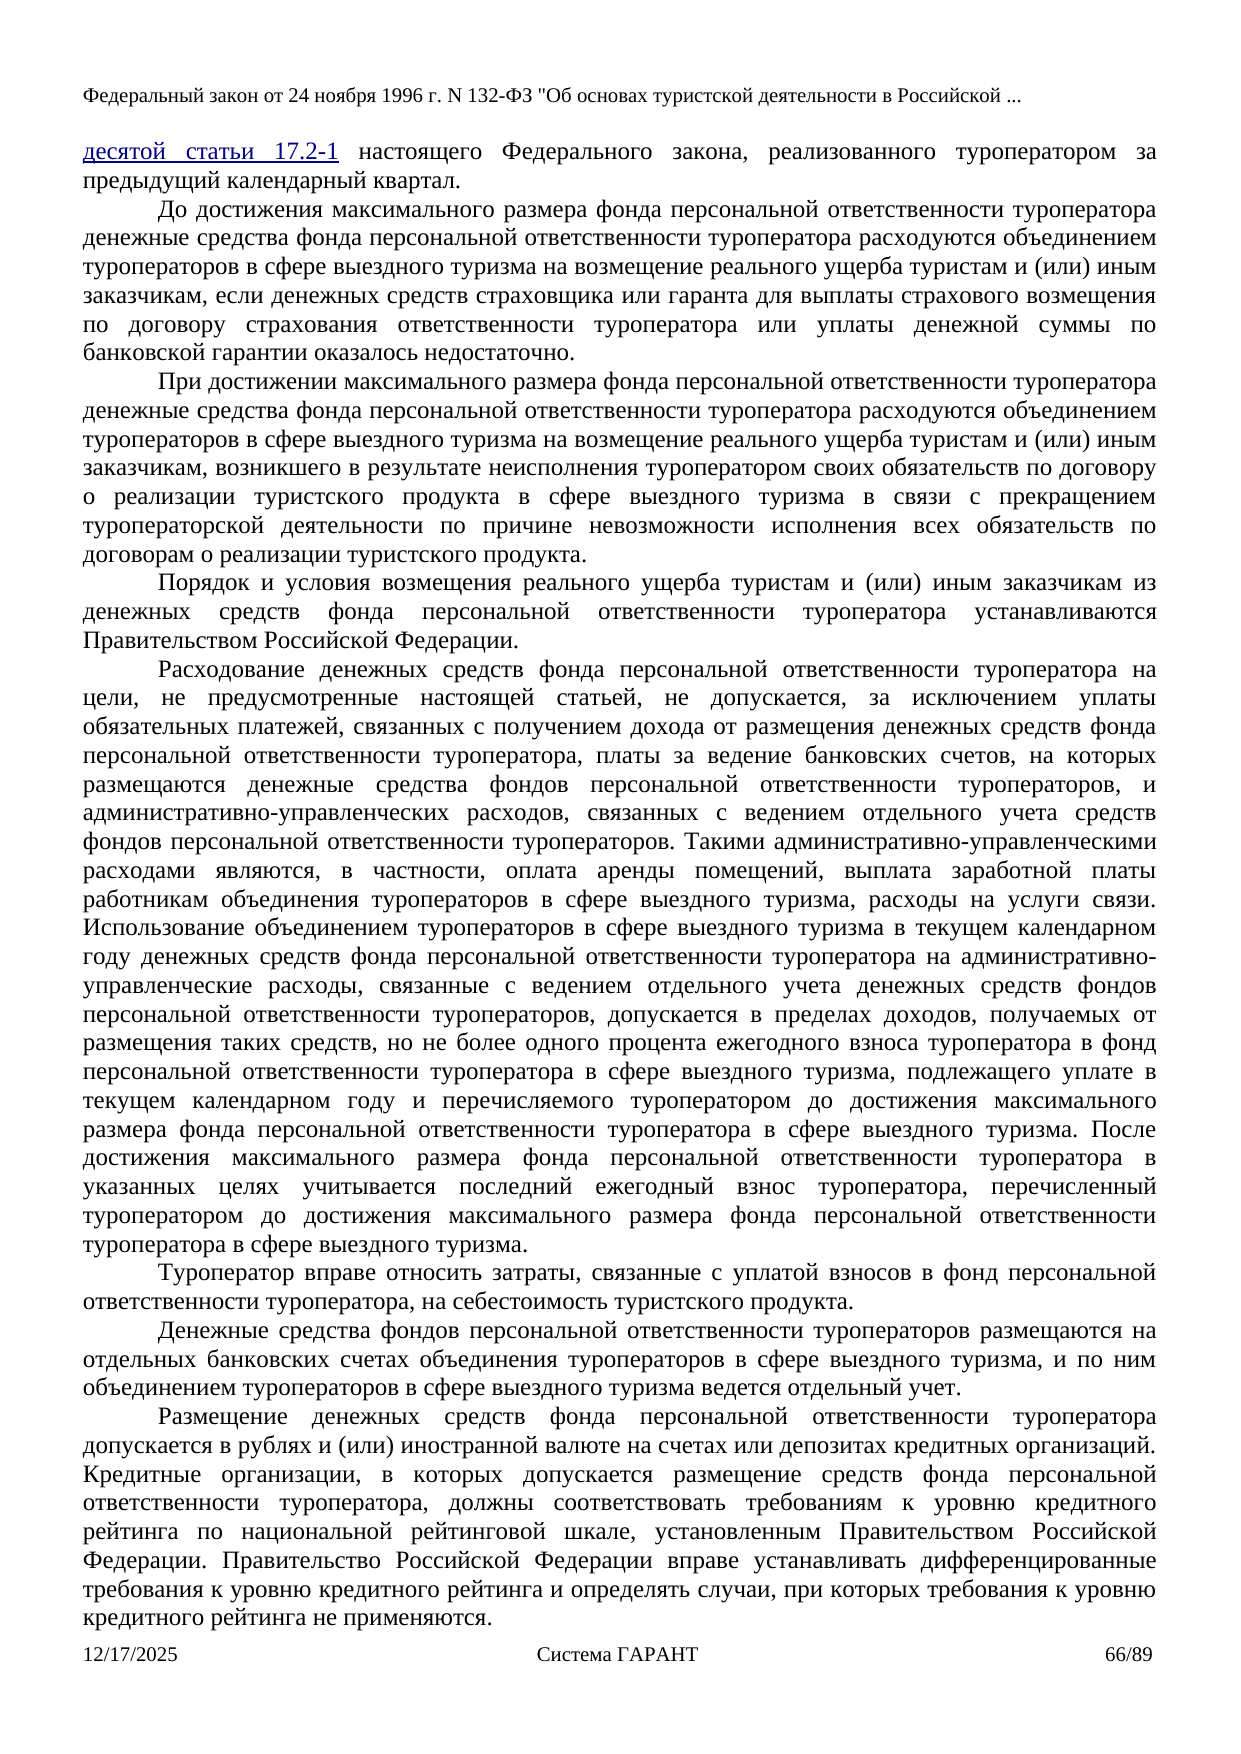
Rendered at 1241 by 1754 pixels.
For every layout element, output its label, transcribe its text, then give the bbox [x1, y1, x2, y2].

text Денежные средства фондов персональной ответственности туроператоров размещаются на отдельных банковских счетах объединения туроператоров в сфере выездного туризма, и по ним объединением туроператоров в сфере выездного туризма ведется отдельный учет. [83, 1315, 1157, 1401]
text Туроператор вправе относить затраты, связанные с уплатой взносов в фонд персональной ответственности туроператора, на себестоимость туристского продукта. [83, 1257, 1157, 1315]
text До достижения максимального размера фонда персональной ответственности туроператора денежные средства фонда персональной ответственности туроператора расходуются объединением туроператоров в сфере выездного туризма на возмещение реального ущерба туристам и (или) иным заказчикам, если денежных средств страховщика или гаранта для выплаты страхового возмещения по договору страхования ответственности туроператора или уплаты денежной суммы по банковской гарантии оказалось недостаточно. [83, 194, 1157, 366]
text При достижении максимального размера фонда персональной ответственности туроператора денежные средства фонда персональной ответственности туроператора расходуются объединением туроператоров в сфере выездного туризма на возмещение реального ущерба туристам и (или) иным заказчикам, возникшего в результате неисполнения туроператором своих обязательств по договору о реализации туристского продукта в сфере выездного туризма в связи с прекращением туроператорской деятельности по причине невозможности исполнения всех обязательств по договорам о реализации туристского продукта. [83, 366, 1157, 567]
text десятой статьи 17.2-1 настоящего Федерального закона, реализованного туроператором за предыдущий календарный квартал. [83, 136, 1157, 194]
text Размещение денежных средств фонда персональной ответственности туроператора допускается в рублях и (или) иностранной валюте на счетах или депозитах кредитных организаций. Кредитные организации, в которых допускается размещение средств фонда персональной ответственности туроператора, должны соответствовать требованиям к уровню кредитного рейтинга по национальной рейтинговой шкале, установленным Правительством Российской Федерации. Правительство Российской Федерации вправе устанавливать дифференцированные требования к уровню кредитного рейтинга и определять случаи, при которых требования к уровню кредитного рейтинга не применяются. [83, 1401, 1157, 1631]
text Расходование денежных средств фонда персональной ответственности туроператора на цели, не предусмотренные настоящей статьей, не допускается, за исключением уплаты обязательных платежей, связанных с получением дохода от размещения денежных средств фонда персональной ответственности туроператора, платы за ведение банковских счетов, на которых размещаются денежные средства фондов персональной ответственности туроператоров, и административно-управленческих расходов, связанных с ведением отдельного учета средств фондов персональной ответственности туроператоров. Такими административно-управленческими расходами являются, в частности, оплата аренды помещений, выплата заработной платы работникам объединения туроператоров в сфере выездного туризма, расходы на услуги связи. Использование объединением туроператоров в сфере выездного туризма в текущем календарном году денежных средств фонда персональной ответственности туроператора на административно-управленческие расходы, связанные с ведением отдельного учета денежных средств фондов персональной ответственности туроператоров, допускается в пределах доходов, получаемых от размещения таких средств, но не более одного процента ежегодного взноса туроператора в фонд персональной ответственности туроператора в сфере выездного туризма, подлежащего уплате в текущем календарном году и перечисляемого туроператором до достижения максимального размера фонда персональной ответственности туроператора в сфере выездного туризма. После достижения максимального размера фонда персональной ответственности туроператора в указанных целях учитывается последний ежегодный взнос туроператора, перечисленный туроператором до достижения максимального размера фонда персональной ответственности туроператора в сфере выездного туризма. [83, 654, 1157, 1257]
text Порядок и условия возмещения реального ущерба туристам и (или) иным заказчикам из денежных средств фонда персональной ответственности туроператора устанавливаются Правительством Российской Федерации. [83, 567, 1157, 654]
